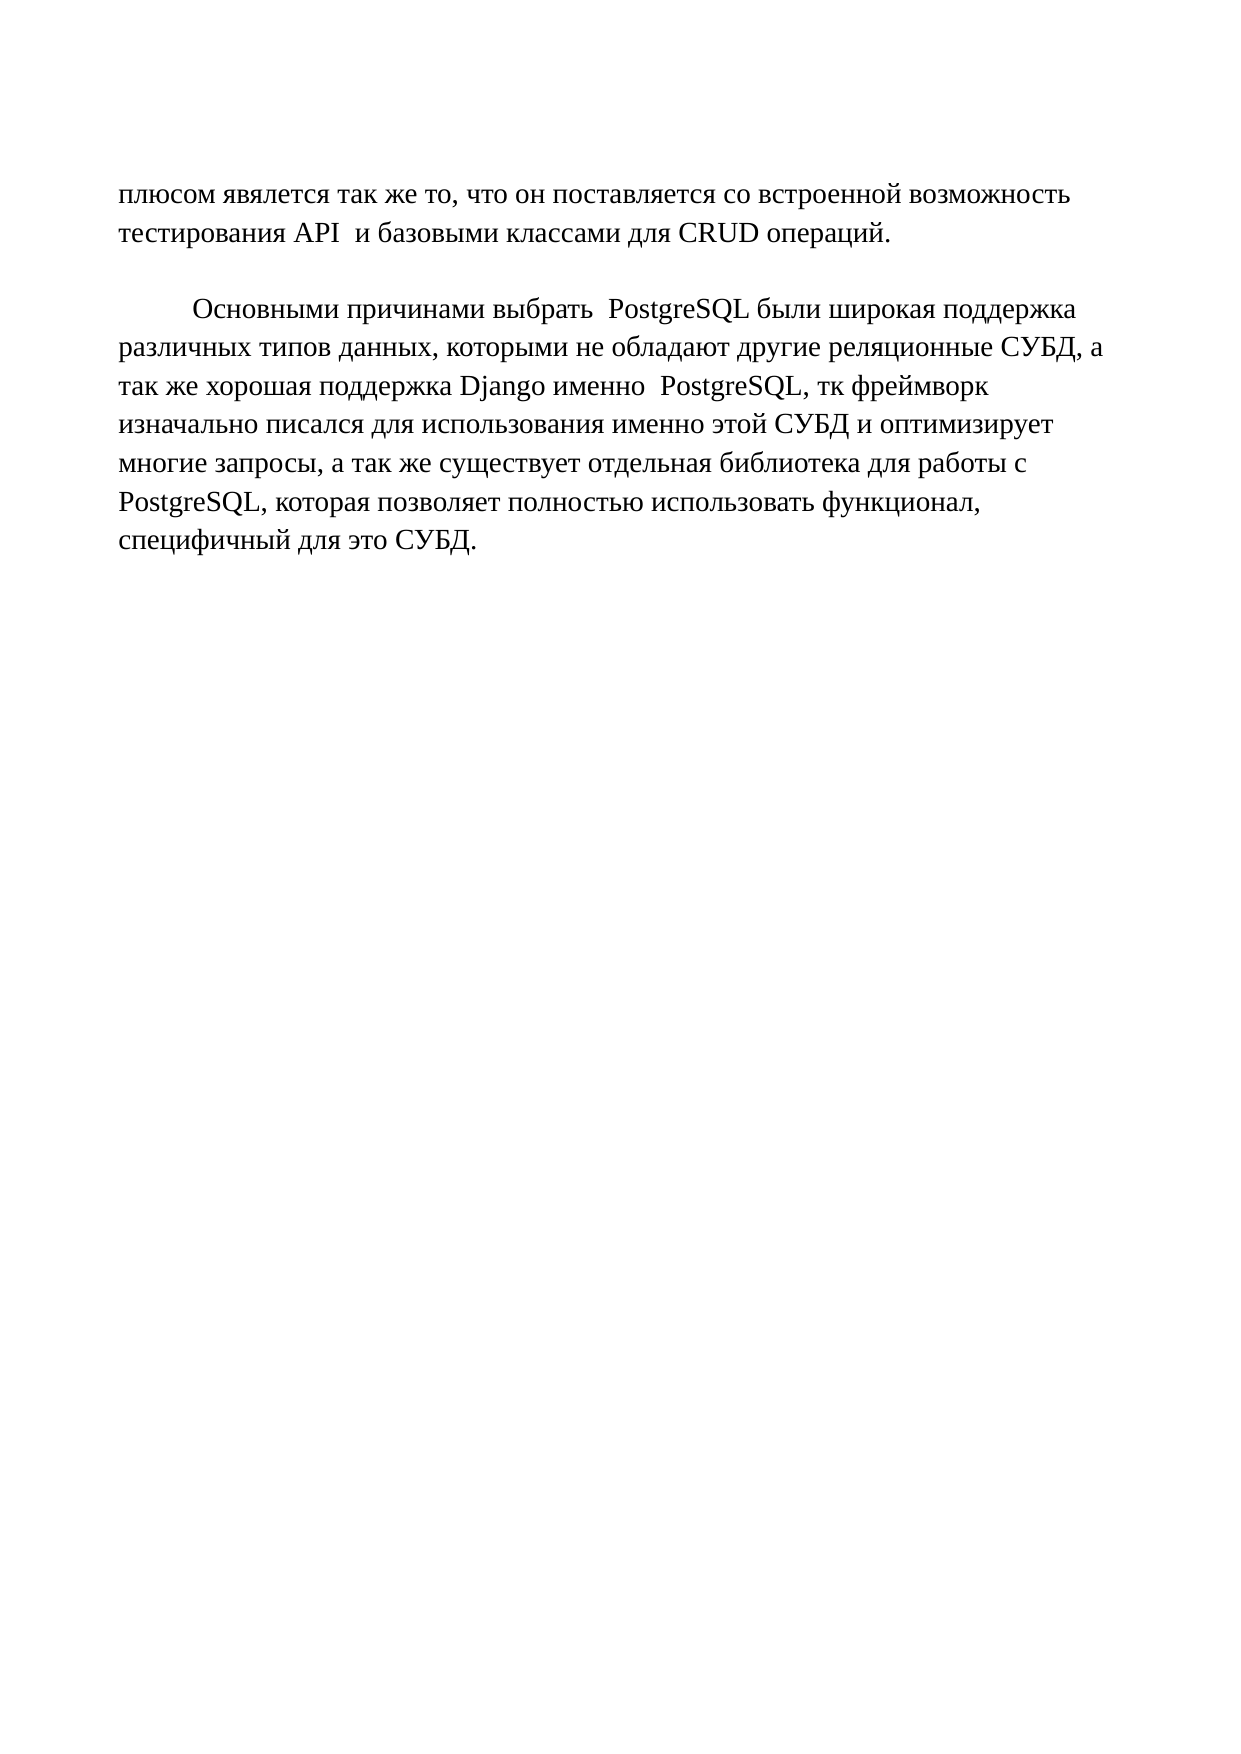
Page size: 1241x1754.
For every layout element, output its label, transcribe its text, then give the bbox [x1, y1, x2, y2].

text плюсом явялется так же то, что он поставляется со встроенной возможность тестирования API и базовыми классами для CRUD операций. [118, 176, 1122, 248]
text Основными причинами выбрать PostgreSQL были широкая поддержка различных типов данных, которыми не обладают другие реляционные СУБД, а так же хорошая поддержка Django именно PostgreSQL, тк фреймворк изначально писался для использования именно этой СУБД и оптимизирует многие запросы, а так же существует отдельная библиотека для работы с PostgreSQL, которая позволяет полностью использовать функционал, специфичный для это СУБД. [118, 291, 1122, 556]
